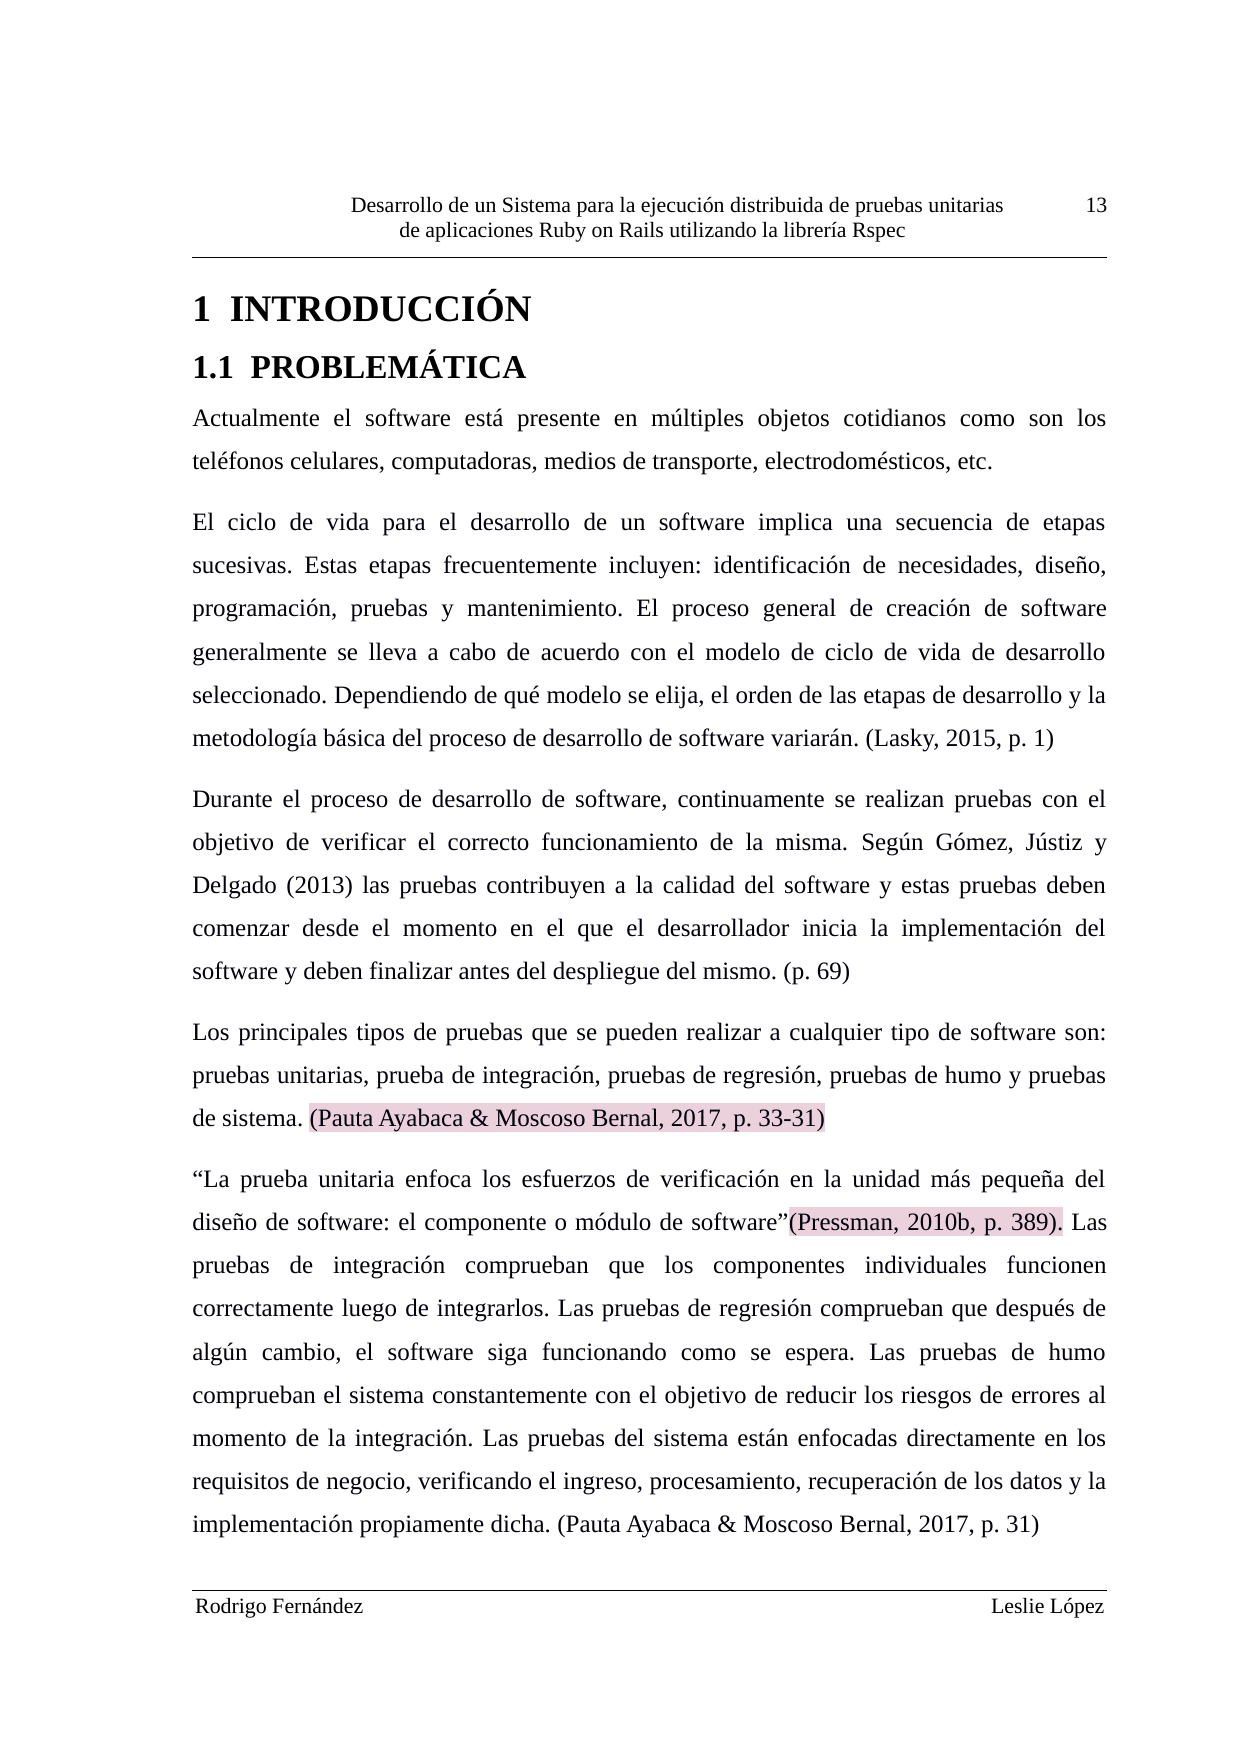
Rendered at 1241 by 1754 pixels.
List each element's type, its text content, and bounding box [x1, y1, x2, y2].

text El ciclo de vida para el desarrollo de un software implica una secuencia de etapas sucesivas. Estas etapas frecuentemente incluyen: identificación de necesidades, diseño, programación, pruebas y mantenimiento. El proceso general de creación de software generalmente se lleva a cabo de acuerdo con el modelo de ciclo de vida de desarrollo seleccionado. Dependiendo de qué modelo se elija, el orden de las etapas de desarrollo y la metodología básica del proceso de desarrollo de software variarán. (Lasky, 2015, p. 1)⁠ [192, 507, 1107, 752]
text “La prueba unitaria enfoca los esfuerzos de verificación en la unidad más pequeña del diseño de software: el componente o módulo de software”(Pressman, 2010b, p. 389)⁠. Las pruebas de integración comprueban que los componentes individuales funcionen correctamente luego de integrarlos. Las pruebas de regresión comprueban que después de algún cambio, el software siga funcionando como se espera. Las pruebas de humo comprueban el sistema constantemente con el objetivo de reducir los riesgos de errores al momento de la integración. Las pruebas del sistema están enfocadas directamente en los requisitos de negocio, verificando el ingreso, procesamiento, recuperación de los datos y la implementación propiamente dicha. (Pauta Ayabaca & Moscoso Bernal, 2017, p. 31)⁠ [192, 1164, 1107, 1538]
text Actualmente el software está presente en múltiples objetos cotidianos como son los teléfonos celulares, computadoras, medios de transporte, electrodomésticos, etc. [192, 403, 1107, 475]
text Durante el proceso de desarrollo de software, continuamente se realizan pruebas con el objetivo de verificar el correcto funcionamiento de la misma. Según Gómez, Jústiz y Delgado (2013)⁠ las pruebas contribuyen a la calidad del software y estas pruebas deben comenzar desde el momento en el que el desarrollador inicia la implementación del software y deben finalizar antes del despliegue del mismo. (p. 69) [192, 784, 1107, 985]
text Los principales tipos de pruebas que se pueden realizar a cualquier tipo de software son: pruebas unitarias, prueba de integración, pruebas de regresión, pruebas de humo y pruebas de sistema. (Pauta Ayabaca & Moscoso Bernal, 2017, p. 33-31)⁠ [192, 1017, 1107, 1132]
subtitle PROBLEMÁTICA [192, 347, 1107, 386]
subtitle INTRODUCCIÓN [192, 286, 1107, 329]
